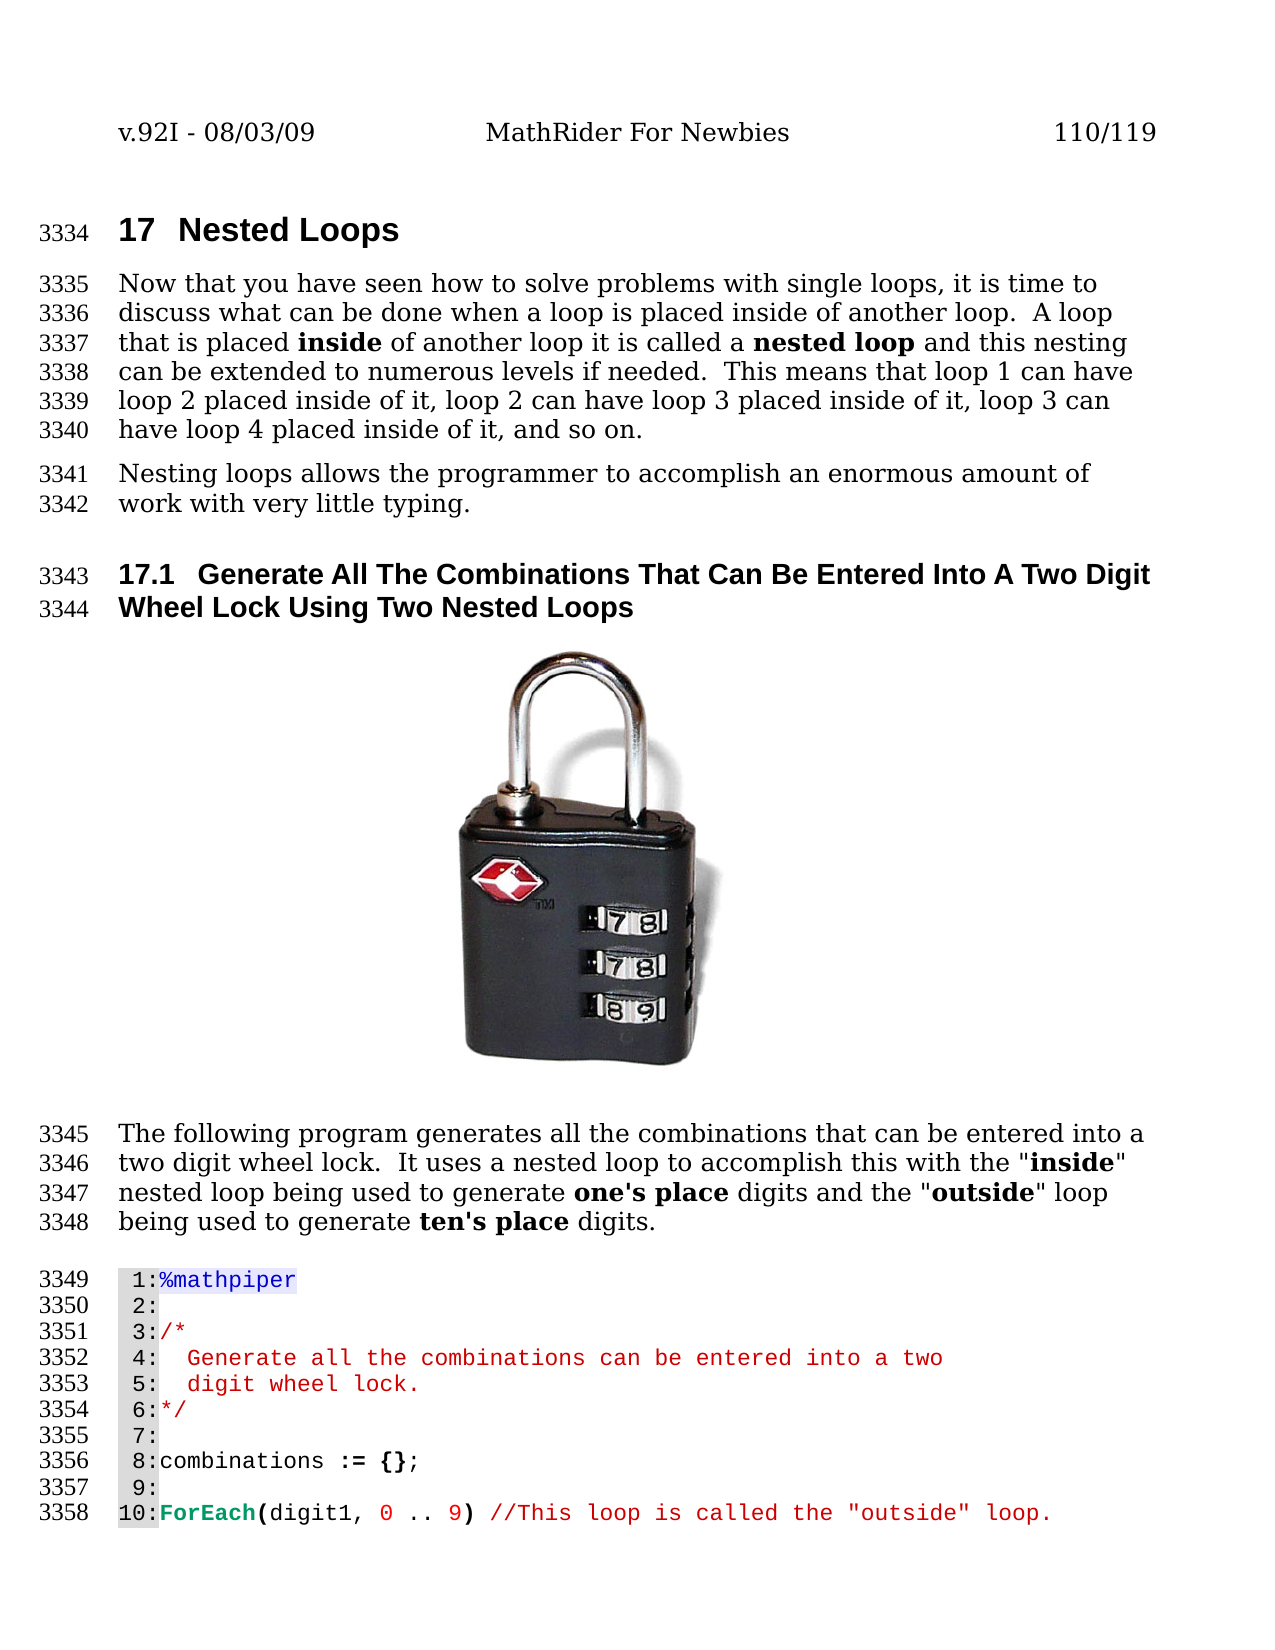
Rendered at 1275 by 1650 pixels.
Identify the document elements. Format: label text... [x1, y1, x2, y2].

text Nesting loops allows the programmer to accomplish an enormous amount of work with very little typing. [118, 459, 1157, 518]
text 2: [118, 1294, 1157, 1320]
text 10:ForEach(digit1, 0 .. 9) //This loop is called the "outside" loop. [118, 1502, 1157, 1528]
text 3:/* [118, 1320, 1157, 1346]
text 7: [118, 1424, 1157, 1450]
subtitle Nested Loops [118, 210, 1157, 248]
text The following program generates all the combinations that can be entered into a two digit wheel lock. It uses a nested loop to accomplish this with the "inside" nested loop being used to generate one's place digits and the "outside" loop being used to generate ten's place digits. [118, 1119, 1157, 1236]
text Now that you have seen how to solve problems with single loops, it is time to discuss what can be done when a loop is placed inside of another loop. A loop that is placed inside of another loop it is called a nested loop and this nesting can be extended to numerous levels if needed. This means that loop 1 can have loop 2 placed inside of it, loop 2 can have loop 3 placed inside of it, loop 3 can have loop 4 placed inside of it, and so on. [118, 269, 1157, 444]
text 1:%mathpiper [118, 1268, 1157, 1294]
text 4: Generate all the combinations can be entered into a two [118, 1346, 1157, 1372]
text 9: [118, 1476, 1157, 1502]
text 8:combinations := {}; [118, 1450, 1157, 1476]
picture [448, 642, 731, 1075]
text 5: digit wheel lock. [118, 1372, 1157, 1398]
text 6:*/ [118, 1398, 1157, 1424]
subtitle Generate All The Combinations That Can Be Entered Into A Two Digit Wheel Lock Using Two Nested Loops [118, 557, 1157, 624]
